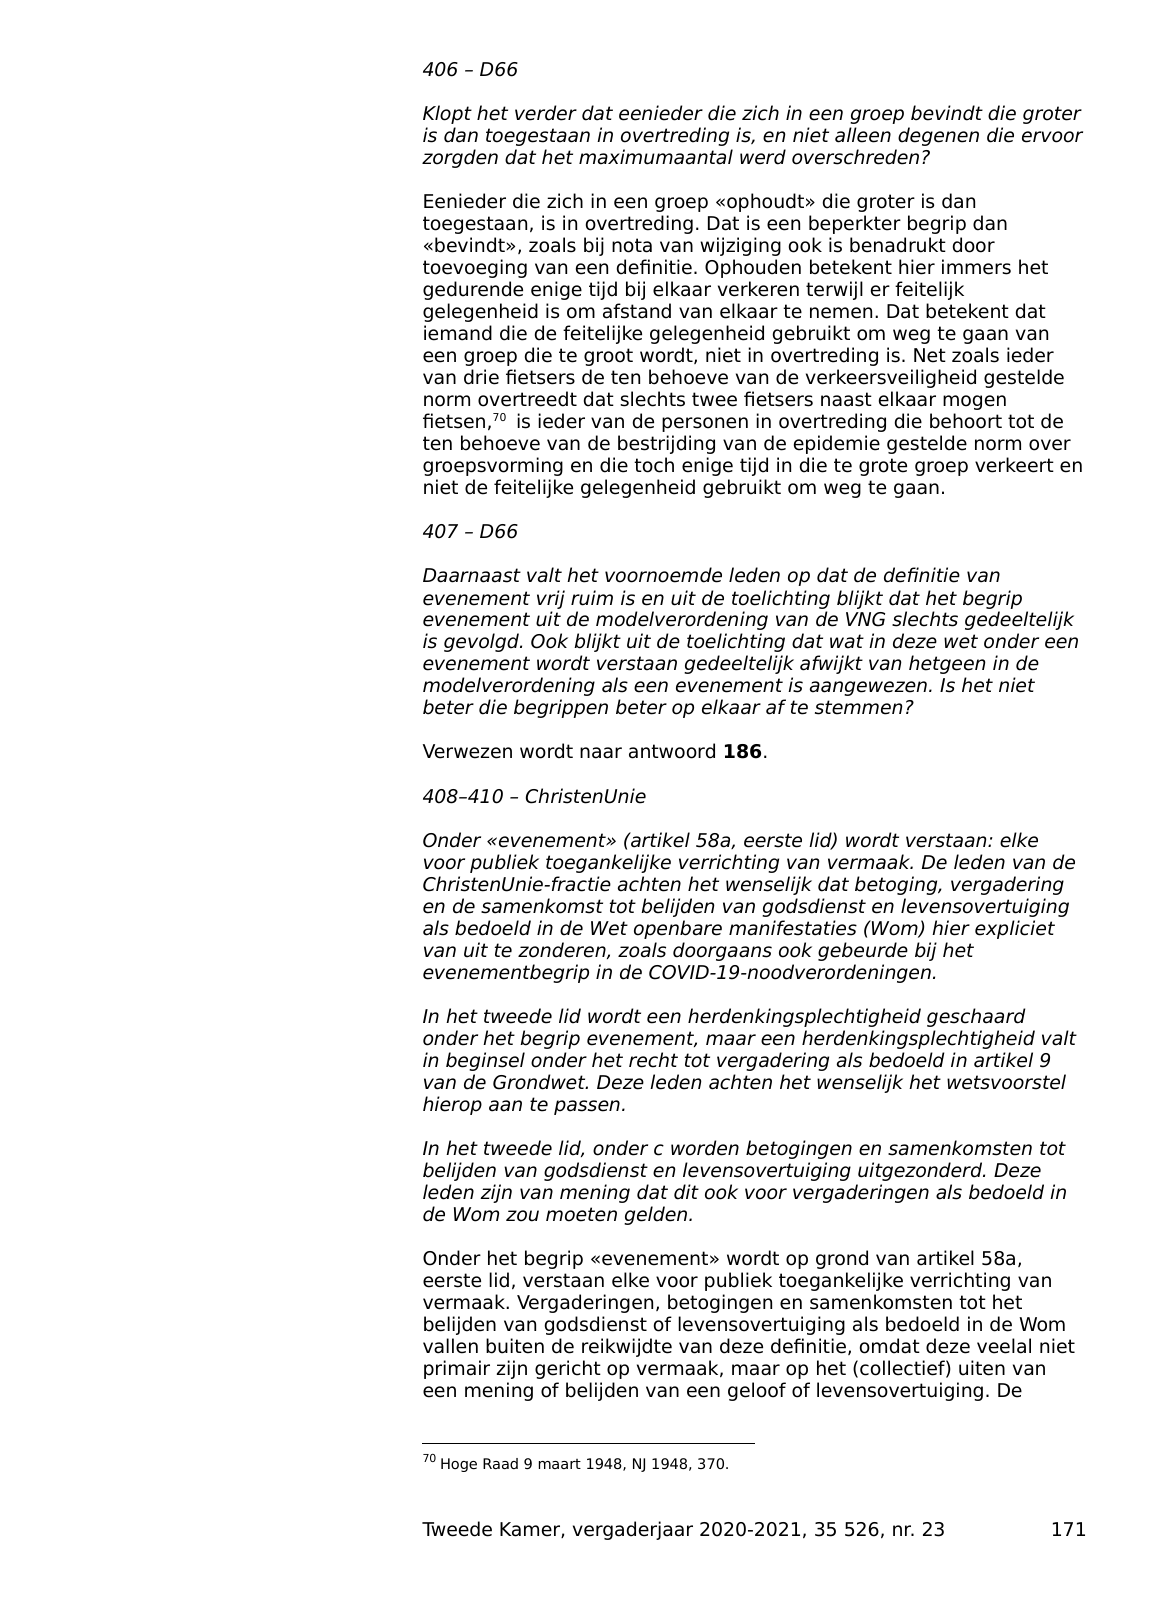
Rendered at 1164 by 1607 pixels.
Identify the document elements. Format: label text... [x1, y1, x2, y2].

subtitle 406 – D66 [422, 59, 1087, 81]
text Daarnaast valt het voornoemde leden op dat de definitie van evenement vrij ruim is en uit de toelichting blijkt dat het begrip evenement uit de modelverordening van de VNG slechts gedeeltelijk is gevolgd. Ook blijkt uit de toelichting dat wat in deze wet onder een evenement wordt verstaan gedeeltelijk afwijkt van hetgeen in de modelverordening als een evenement is aangewezen. Is het niet beter die begrippen beter op elkaar af te stemmen? [422, 565, 1087, 719]
text Eenieder die zich in een groep «ophoudt» die groter is dan toegestaan, is in overtreding. Dat is een beperkter begrip dan «bevindt», zoals bij nota van wijziging ook is benadrukt door toevoeging van een definitie. Ophouden betekent hier immers het gedurende enige tijd bij elkaar verkeren terwijl er feitelijk gelegenheid is om afstand van elkaar te nemen. Dat betekent dat iemand die de feitelijke gelegenheid gebruikt om weg te gaan van een groep die te groot wordt, niet in overtreding is. Net zoals ieder van drie fietsers de ten behoeve van de verkeersveiligheid gestelde norm overtreedt dat slechts twee fietsers naast elkaar mogen fietsen, is ieder van de personen in overtreding die behoort tot de ten behoeve van de bestrijding van de epidemie gestelde norm over groepsvorming en die toch enige tijd in die te grote groep verkeert en niet de feitelijke gelegenheid gebruikt om weg te gaan. [422, 191, 1087, 499]
text In het tweede lid, onder c worden betogingen en samenkomsten tot belijden van godsdienst en levensovertuiging uitgezonderd. Deze leden zijn van mening dat dit ook voor vergaderingen als bedoeld in de Wom zou moeten gelden. [422, 1138, 1087, 1226]
text Verwezen wordt naar antwoord 186. [422, 741, 1087, 763]
text In het tweede lid wordt een herdenkingsplechtigheid geschaard onder het begrip evenement, maar een herdenkingsplechtigheid valt in beginsel onder het recht tot vergadering als bedoeld in artikel 9 van de Grondwet. Deze leden achten het wenselijk het wetsvoorstel hierop aan te passen. [422, 1006, 1087, 1116]
text Onder het begrip «evenement» wordt op grond van artikel 58a, eerste lid, verstaan elke voor publiek toegankelijke verrichting van vermaak. Vergaderingen, betogingen en samenkomsten tot het belijden van godsdienst of levensovertuiging als bedoeld in de Wom vallen buiten de reikwijdte van deze definitie, omdat deze veelal niet primair zijn gericht op vermaak, maar op het (collectief) uiten van een mening of belijden van een geloof of levensovertuiging. De [422, 1248, 1087, 1402]
subtitle 408–410 – ChristenUnie [422, 786, 1087, 808]
text Klopt het verder dat eenieder die zich in een groep bevindt die groter is dan toegestaan in overtreding is, en niet alleen degenen die ervoor zorgden dat het maximumaantal werd overschreden? [422, 103, 1087, 169]
subtitle 407 – D66 [422, 521, 1087, 543]
text Onder «evenement» (artikel 58a, eerste lid) wordt verstaan: elke voor publiek toegankelijke verrichting van vermaak. De leden van de ChristenUnie-fractie achten het wenselijk dat betoging, vergadering en de samenkomst tot belijden van godsdienst en levensovertuiging als bedoeld in de Wet openbare manifestaties (Wom) hier expliciet van uit te zonderen, zoals doorgaans ook gebeurde bij het evenementbegrip in de COVID-19-noodverordeningen. [422, 830, 1087, 984]
text Hoge Raad 9 maart 1948, NJ 1948, 370. [422, 1452, 1087, 1474]
